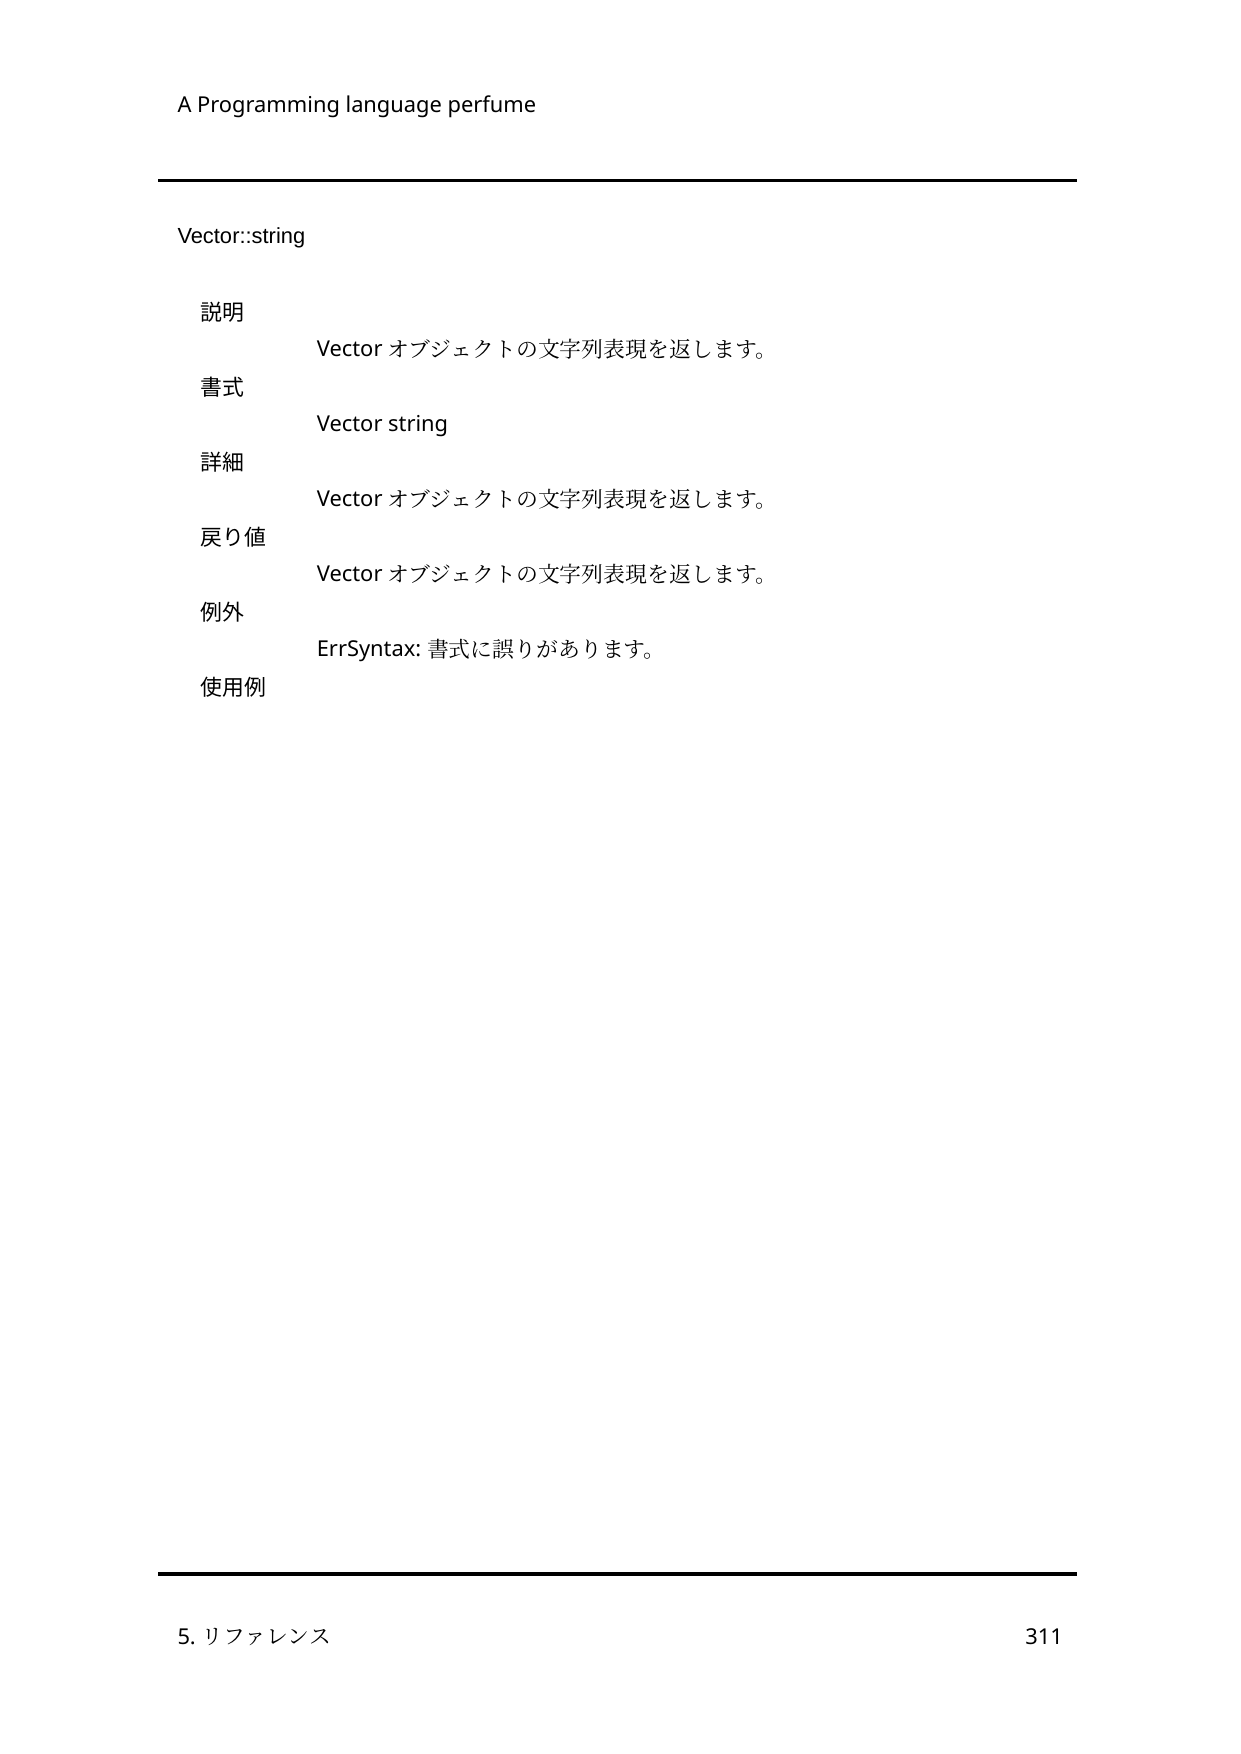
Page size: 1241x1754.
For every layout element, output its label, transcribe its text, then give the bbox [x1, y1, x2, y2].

table_cell 書式 [200, 367, 317, 442]
table_cell Vectorオブジェクトの文字列表現を返します。 [317, 442, 1063, 517]
table_cell Vector string [317, 367, 1063, 442]
table_cell 詳細 [200, 442, 317, 517]
table_cell 戻り値 [200, 517, 317, 592]
table_cell 使用例 [200, 667, 317, 742]
table_header Vectorオブジェクトの文字列表現を返します。 [317, 292, 1063, 367]
table_cell 例外 [200, 592, 317, 667]
table_cell ErrSyntax: 書式に誤りがあります。 [317, 592, 1063, 667]
table_cell Vectorオブジェクトの文字列表現を返します。 [317, 517, 1063, 592]
subtitle Vector::string [177, 217, 1063, 254]
table_cell [317, 667, 1063, 742]
table_header 説明 [200, 292, 317, 367]
